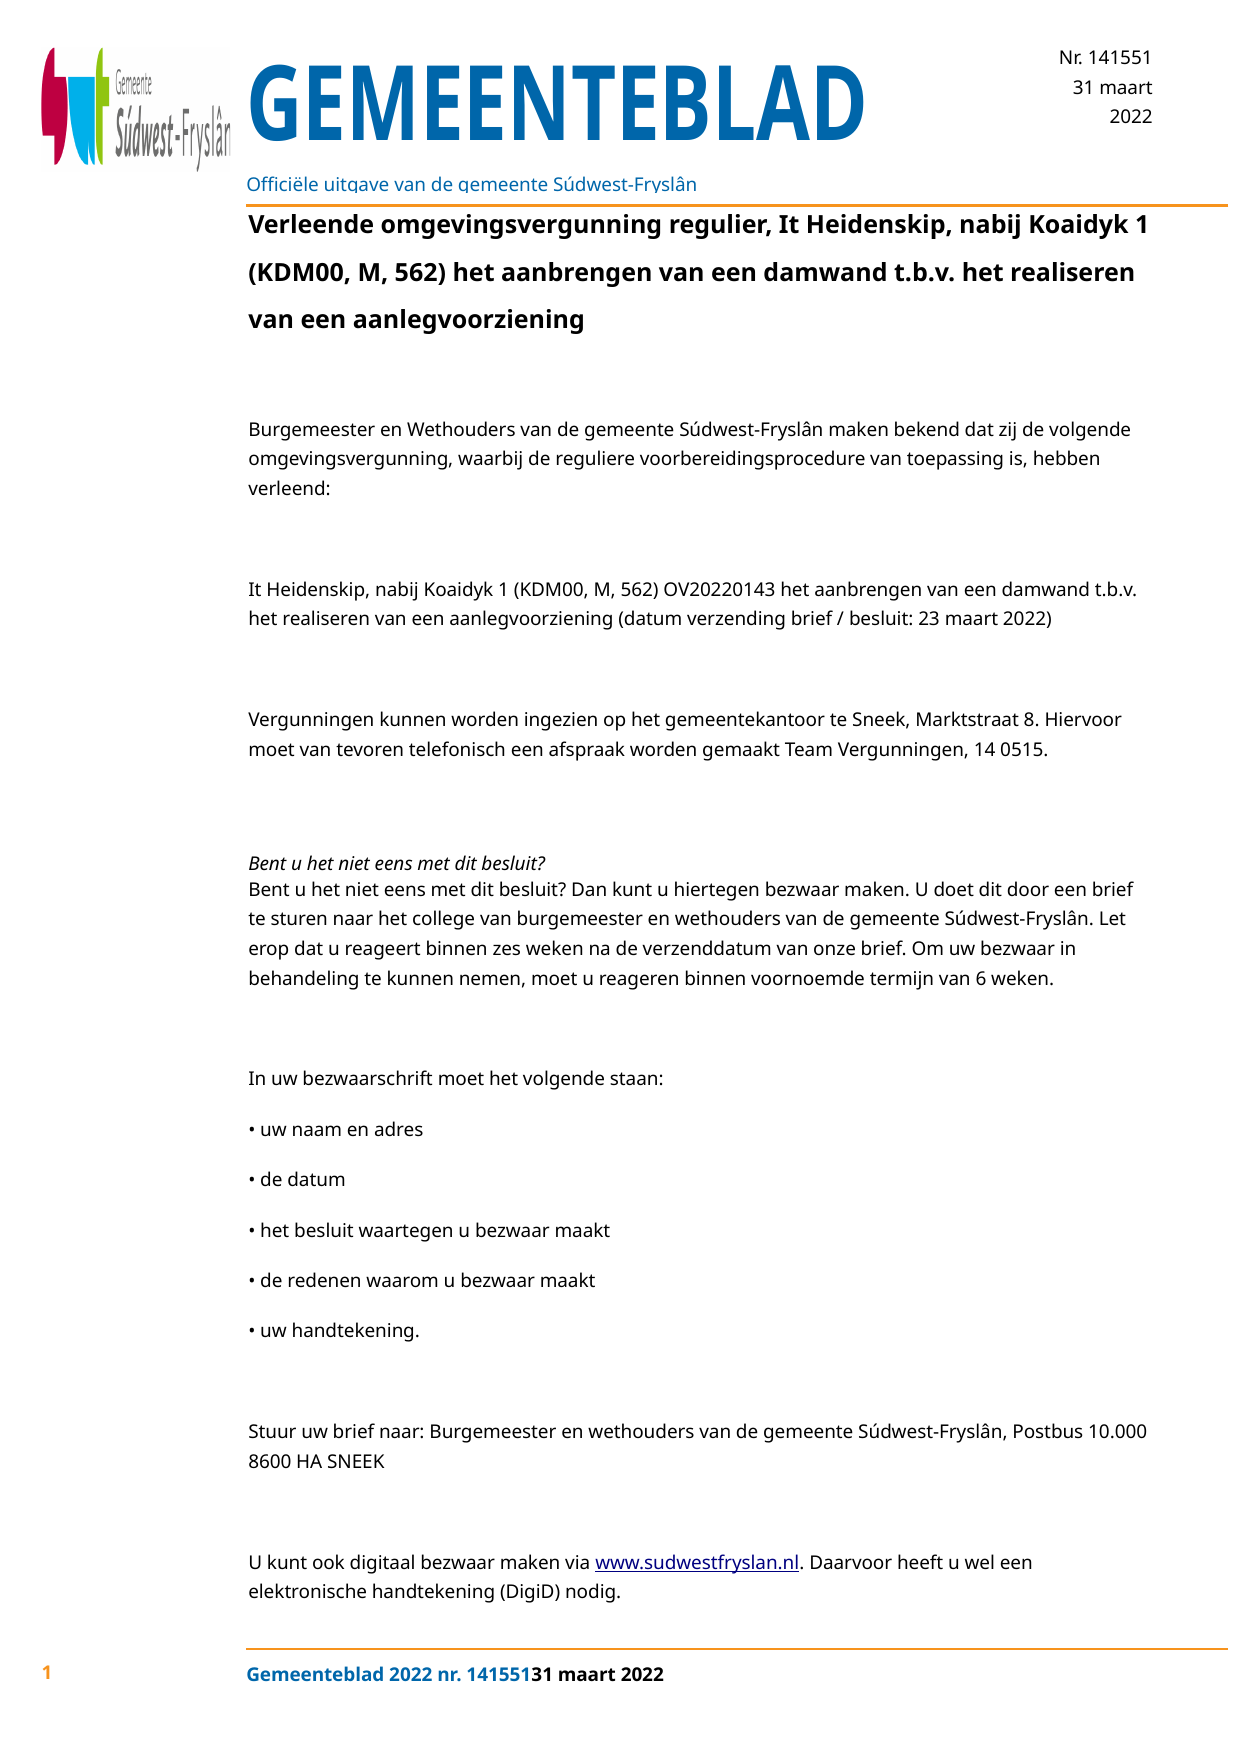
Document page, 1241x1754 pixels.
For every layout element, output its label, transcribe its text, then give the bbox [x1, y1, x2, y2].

text • de redenen waarom u bezwaar maakt [248, 1267, 1152, 1293]
text Stuur uw brief naar: Burgemeester en wethouders van de gemeente Súdwest-Fryslân, Postbus 10.000 8600 HA SNEEK [248, 1418, 1152, 1474]
text • de datum [248, 1166, 1152, 1192]
text Vergunningen kunnen worden ingezien op het gemeentekantoor te Sneek, Marktstraat 8. Hiervoor moet van tevoren telefonisch een afspraak worden gemaakt Team Vergunningen, 14 0515. [248, 706, 1152, 762]
text It Heidenskip, nabij Koaidyk 1 (KDM00, M, 562) OV20220143 het aanbrengen van een damwand t.b.v. het realiseren van een aanlegvoorziening (datum verzending brief / besluit: 23 maart 2022) [248, 576, 1152, 631]
text In uw bezwaarschrift moet het volgende staan: [248, 1066, 1152, 1091]
text Bent u het niet eens met dit besluit? Dan kunt u hiertegen bezwaar maken. U doet dit door een brief te sturen naar het college van burgemeester en wethouders van de gemeente Súdwest-Fryslân. Let erop dat u reageert binnen zes weken na de verzenddatum van onze brief. Om uw bezwaar in behandeling te kunnen nemen, moet u reageren binnen voornoemde termijn van 6 weken. [248, 876, 1152, 991]
text • uw naam en adres [248, 1116, 1152, 1142]
text Burgemeester en Wethouders van de gemeente Súdwest-Fryslân maken bekend dat zij de volgende omgevingsvergunning, waarbij de reguliere voorbereidingsprocedure van toepassing is, hebben verleend: [248, 416, 1152, 501]
text U kunt ook digitaal bezwaar maken via www.sudwestfryslan.nl. Daarvoor heeft u wel een elektronische handtekening (DigiD) nodig. [248, 1549, 1152, 1604]
picture [41, 47, 231, 172]
text Bent u het niet eens met dit besluit? [248, 850, 1152, 876]
text Verleende omgevingsvergunning regulier, It Heidenskip, nabij Koaidyk 1 (KDM00, M, 562) het aanbrengen van een damwand t.b.v. het realiseren van een aanlegvoorziening [248, 207, 1152, 336]
text • uw handtekening. [248, 1318, 1152, 1343]
text • het besluit waartegen u bezwaar maakt [248, 1217, 1152, 1243]
